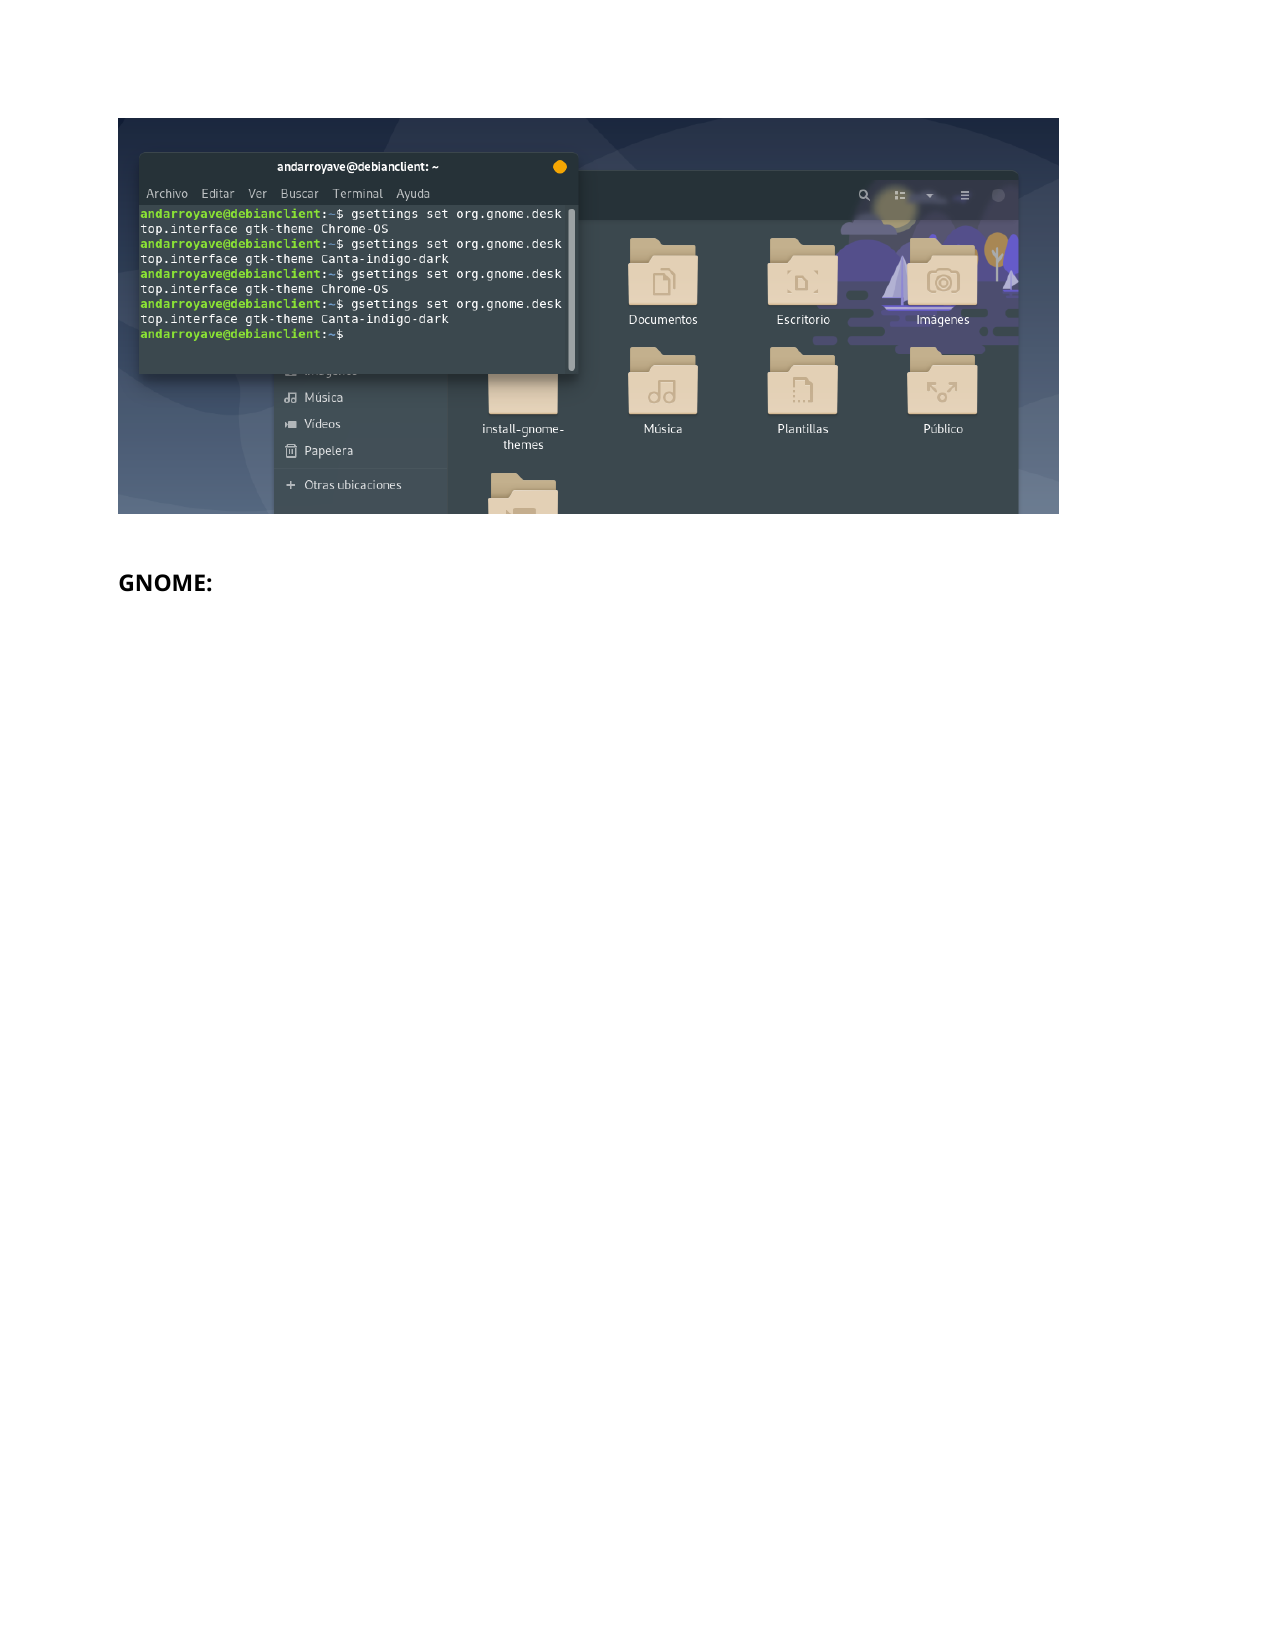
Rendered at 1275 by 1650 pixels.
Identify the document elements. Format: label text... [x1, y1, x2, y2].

picture [118, 118, 1059, 514]
text GNOME: [118, 567, 1157, 598]
